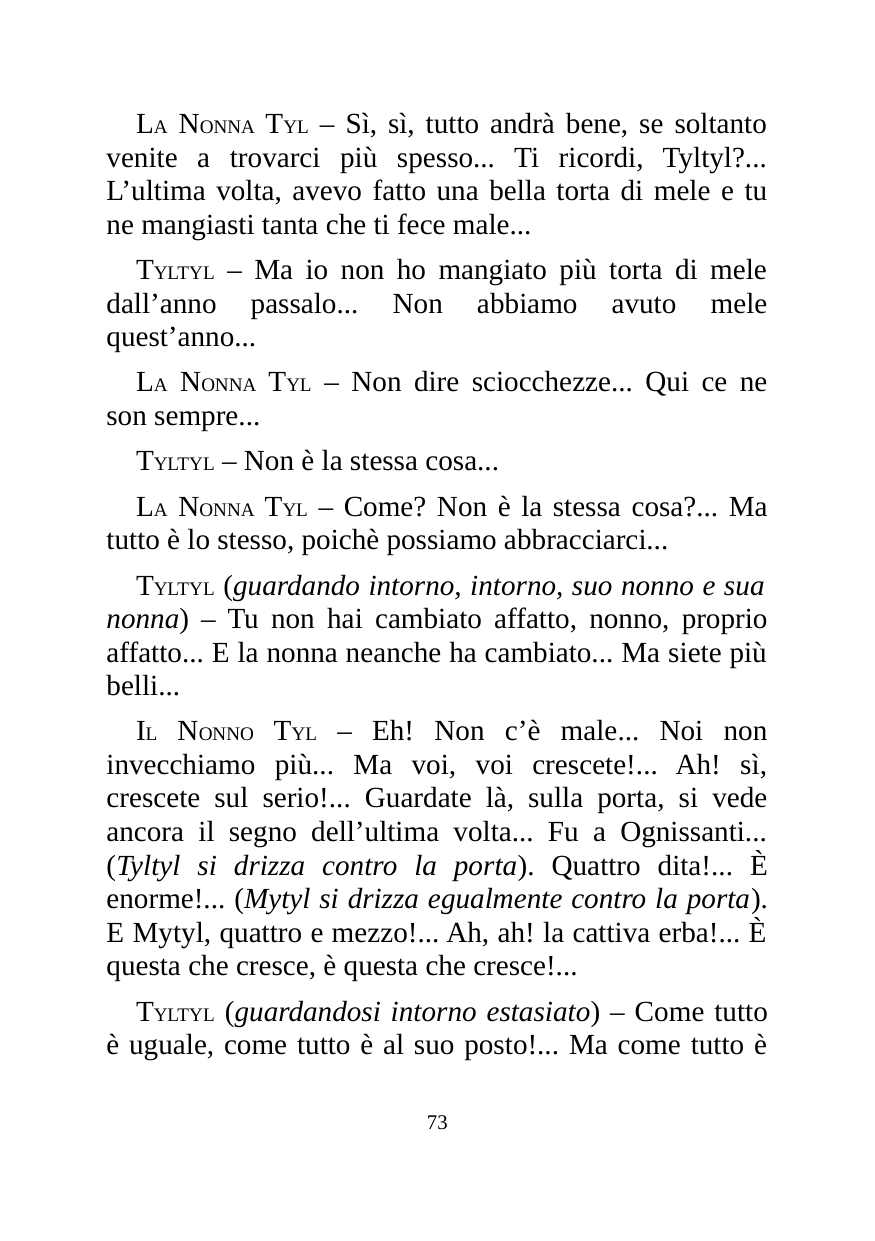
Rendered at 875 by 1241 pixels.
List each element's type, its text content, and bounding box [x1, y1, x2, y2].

text Tyltyl (guardando intorno, intorno, suo nonno e sua nonna) – Tu non hai cambiato affatto, nonno, proprio affatto... E la nonna neanche ha cambiato... Ma siete più belli... [106, 568, 768, 702]
text Tyltyl (guardandosi intorno estasiato) – Come tutto è uguale, come tutto è al suo posto!... Ma come tutto è [106, 994, 768, 1061]
text Tyltyl – Non è la stessa cosa... [106, 443, 768, 477]
text La Nonna Tyl – Sì, sì, tutto andrà bene, se soltanto venite a trovarci più spesso... Ti ricordi, Tyltyl?... L’ultima volta, avevo fatto una bella torta di mele e tu ne mangiasti tanta che ti fece male... [106, 106, 768, 240]
text La Nonna Tyl – Come? Non è la stessa cosa?... Ma tutto è lo stesso, poichè possiamo abbracciarci... [106, 489, 768, 556]
text Tyltyl – Ma io non ho mangiato più torta di mele dall’anno passalo... Non abbiamo avuto mele quest’anno... [106, 252, 768, 353]
text La Nonna Tyl – Non dire sciocchezze... Qui ce ne son sempre... [106, 364, 768, 432]
text Il Nonno Tyl – Eh! Non c’è male... Noi non invecchiamo più... Ma voi, voi crescete!... Ah! sì, crescete sul serio!... Guardate là, sulla porta, si vede ancora il segno dell’ultima volta... Fu a Ognissanti... (Tyltyl si drizza contro la porta). Quattro dita!... È enorme!... (Mytyl si drizza egualmente contro la porta). E Mytyl, quattro e mezzo!... Ah, ah! la cattiva erba!... È questa che cresce, è questa che cresce!... [106, 713, 768, 982]
